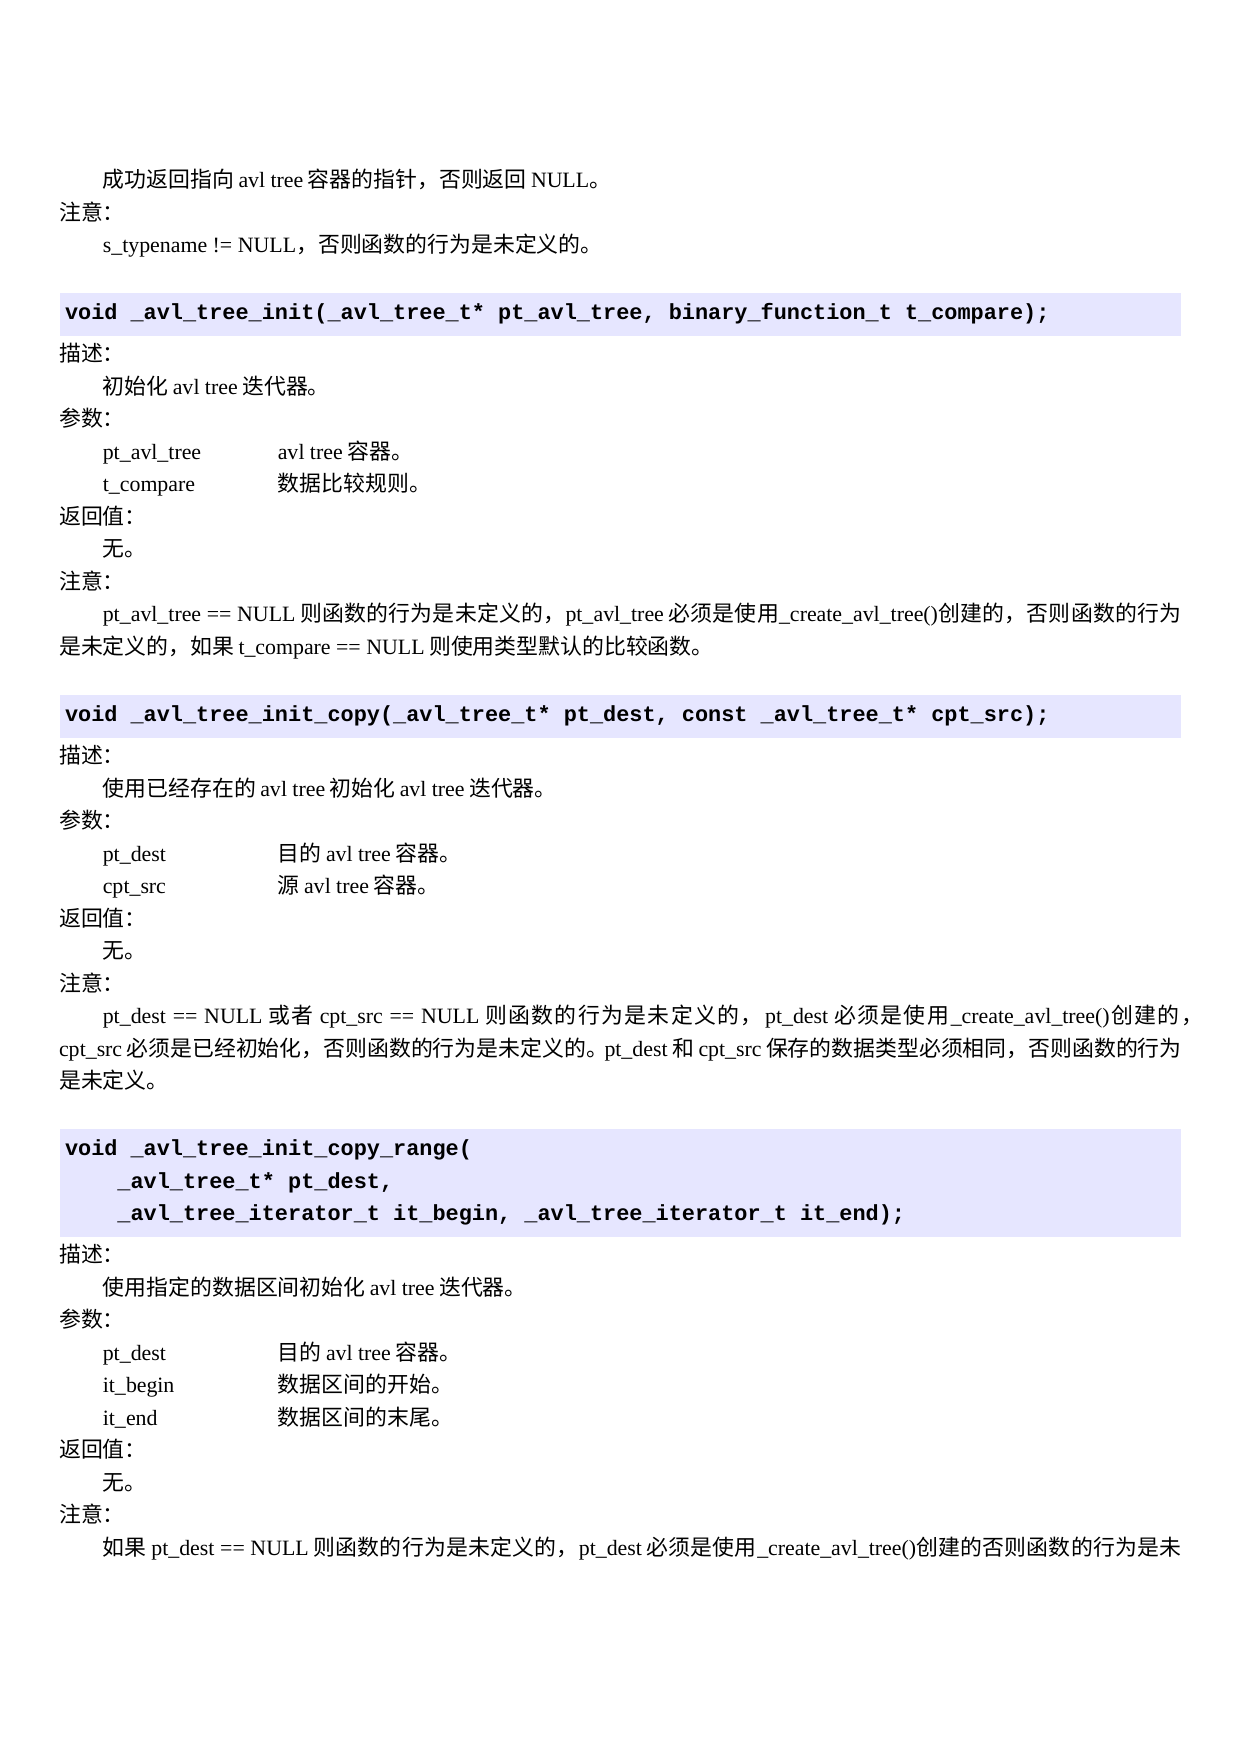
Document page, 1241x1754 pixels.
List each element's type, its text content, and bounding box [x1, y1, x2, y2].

text 返回值： [59, 1432, 1181, 1464]
text pt_avl_tree == NULL则函数的行为是未定义的，pt_avl_tree必须是使用_create_avl_tree()创建的，否则函数的行为是未定义的，如果t_compare == NULL则使用类型默认的比较函数。 [59, 596, 1181, 661]
table_header void _avl_tree_init_copy(_avl_tree_t* pt_dest, const _avl_tree_t* cpt_src); [60, 695, 1181, 738]
text 无。 [59, 1464, 1181, 1497]
text cpt_src 源avl tree容器。 [59, 868, 1181, 900]
text 如果pt_dest == NULL则函数的行为是未定义的，pt_dest必须是使用_create_avl_tree()创建的否则函数的行为是未 [59, 1529, 1181, 1562]
text 无。 [59, 933, 1181, 965]
text 注意： [59, 563, 1181, 596]
text 初始化avl tree迭代器。 [59, 368, 1181, 401]
text 参数： [59, 401, 1181, 433]
text 描述： [59, 739, 1181, 770]
text 使用已经存在的avl tree初始化avl tree迭代器。 [59, 770, 1181, 803]
table_header void _avl_tree_init_copy_range( _avl_tree_t* pt_dest, _avl_tree_iterator_t it_begin, _avl_tree_iterator_t it_end); [60, 1129, 1181, 1237]
text it_begin 数据区间的开始。 [59, 1367, 1181, 1399]
text pt_dest 目的avl tree容器。 [59, 1334, 1181, 1367]
text 成功返回指向avl tree容器的指针，否则返回NULL。 [59, 162, 1181, 194]
text it_end 数据区间的末尾。 [59, 1399, 1181, 1432]
text 描述： [59, 337, 1181, 368]
text 返回值： [59, 498, 1181, 531]
text pt_dest == NULL或者cpt_src == NULL则函数的行为是未定义的，pt_dest必须是使用_create_avl_tree()创建的，cpt_src必须是已经初始化，否则函数的行为是未定义的。pt_dest和cpt_src保存的数据类型必须相同，否则函数的行为是未定义。 [59, 998, 1181, 1095]
text 参数： [59, 1302, 1181, 1334]
text 注意： [59, 965, 1181, 998]
text 描述： [59, 1238, 1181, 1269]
text 注意： [59, 1497, 1181, 1529]
text 返回值： [59, 900, 1181, 933]
text pt_dest 目的avl tree容器。 [59, 835, 1181, 868]
text 无。 [59, 531, 1181, 563]
text 使用指定的数据区间初始化avl tree迭代器。 [59, 1269, 1181, 1302]
table_header void _avl_tree_init(_avl_tree_t* pt_avl_tree, binary_function_t t_compare); [60, 293, 1181, 336]
text pt_avl_tree avl tree容器。 [59, 433, 1181, 466]
text 参数： [59, 803, 1181, 835]
text t_compare 数据比较规则。 [59, 466, 1181, 498]
text 注意： [59, 194, 1181, 227]
text s_typename != NULL，否则函数的行为是未定义的。 [59, 227, 1181, 259]
